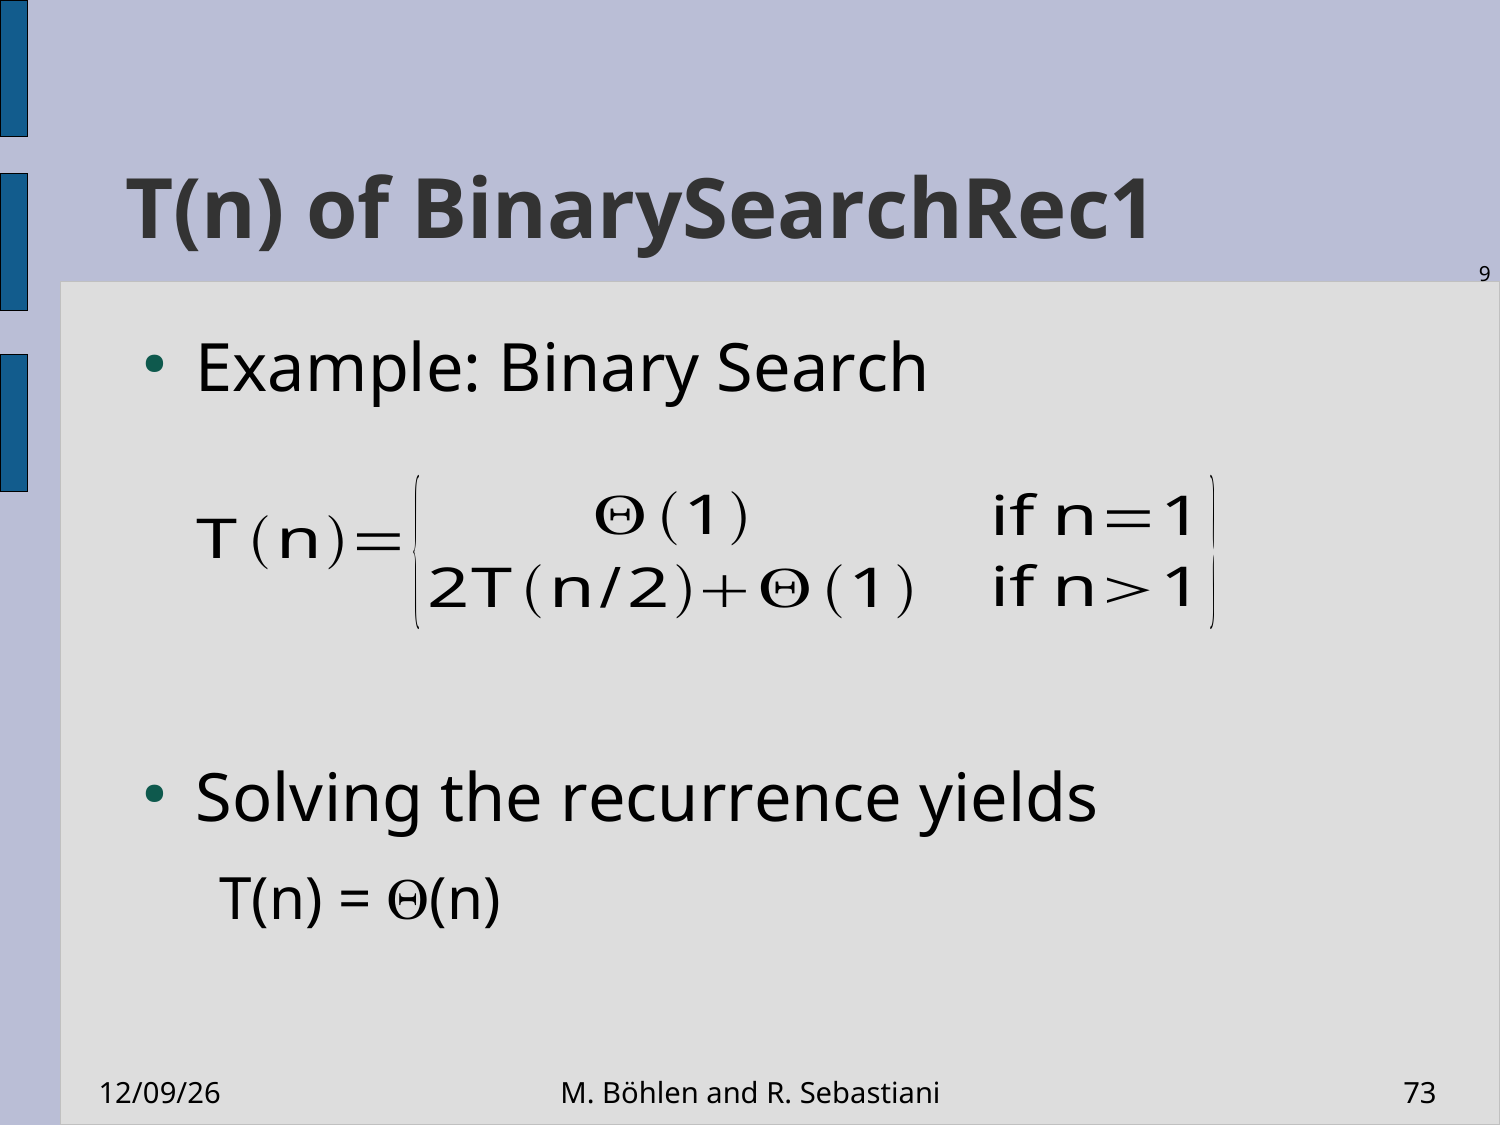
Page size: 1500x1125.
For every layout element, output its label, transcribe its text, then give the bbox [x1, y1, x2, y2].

text_box 9 [1478, 261, 1491, 287]
list Example: Binary Search Solving the recurrence yields T(n) = Q(n) [110, 312, 1392, 1022]
title T(n) of BinarySearchRec1 [110, 82, 1392, 271]
chart [185, 472, 1214, 631]
